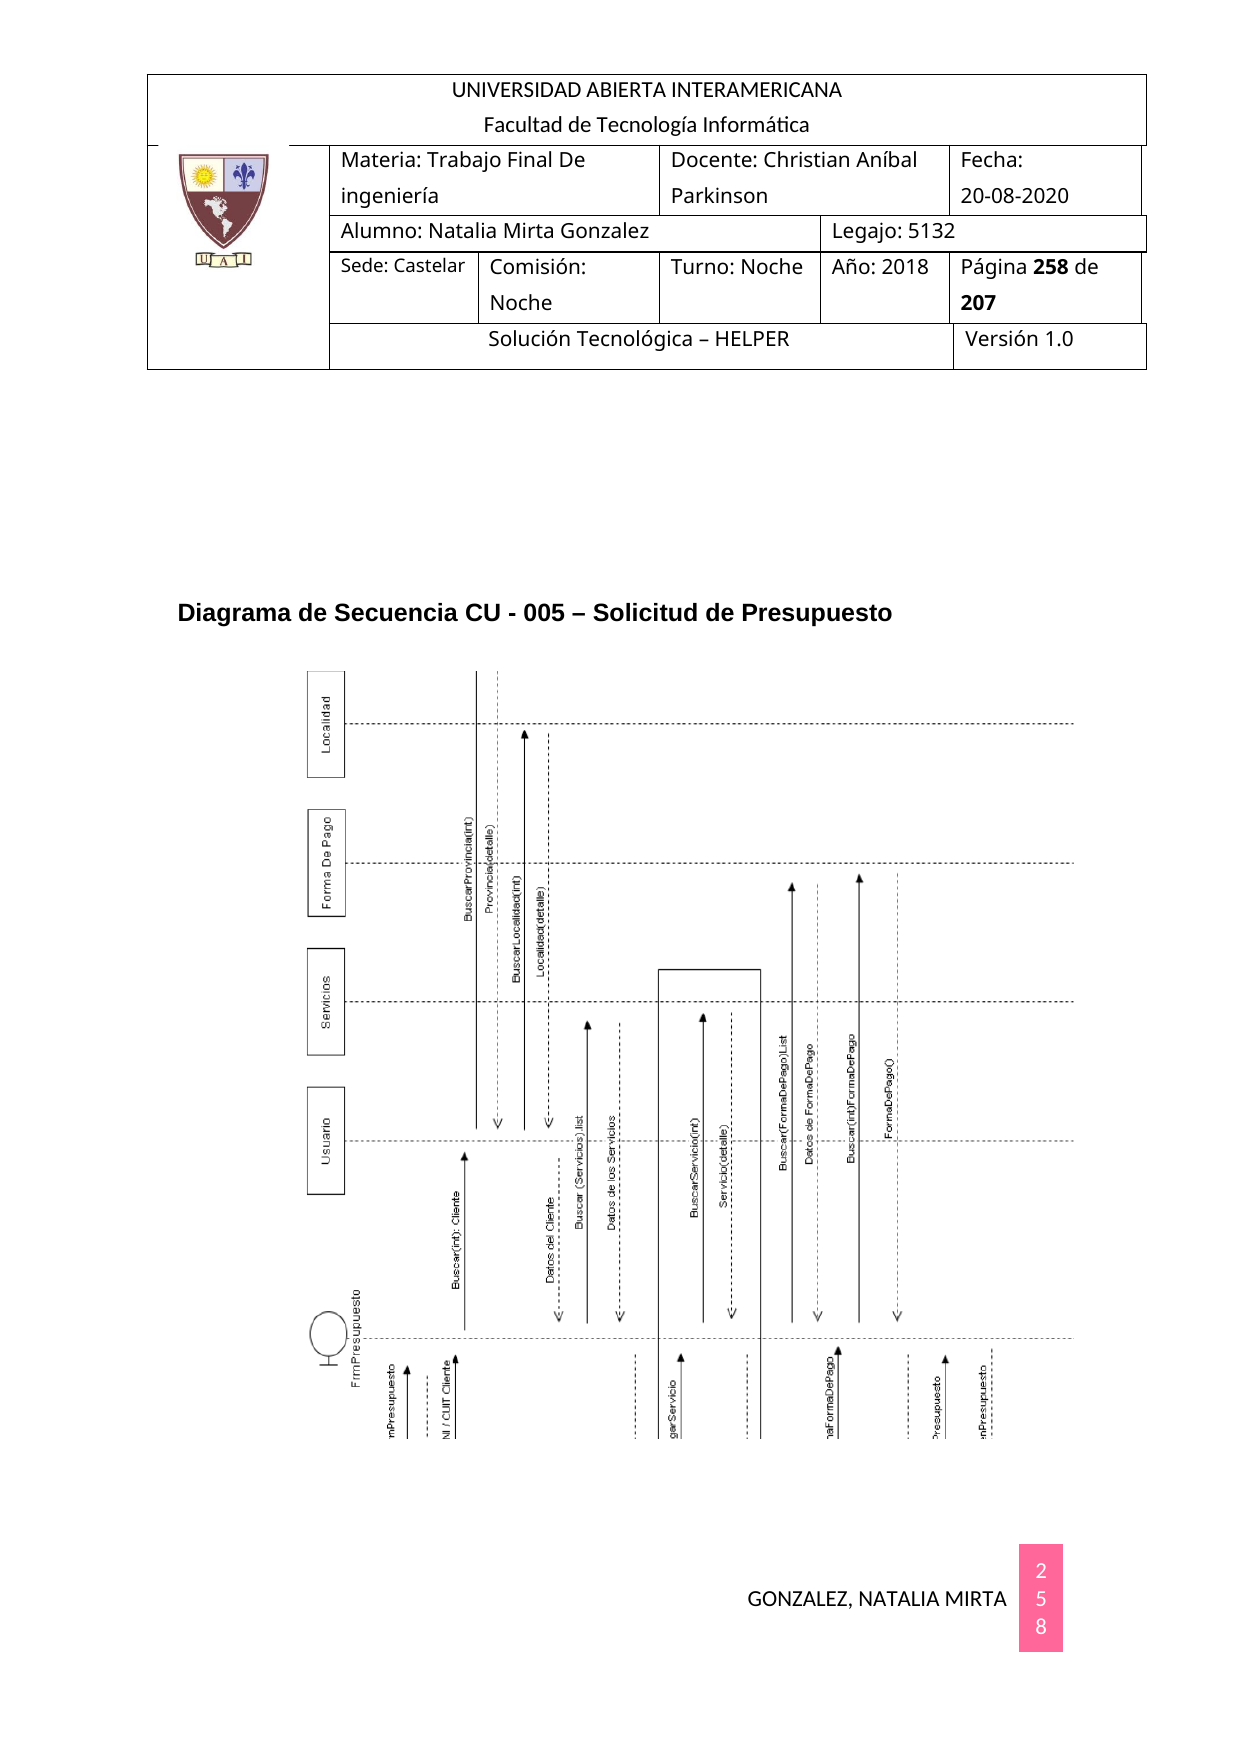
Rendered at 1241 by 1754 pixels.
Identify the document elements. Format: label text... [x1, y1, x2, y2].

subtitle Diagrama de Secuencia CU - 005 – Solicitud de Presupuesto [177, 597, 1063, 626]
